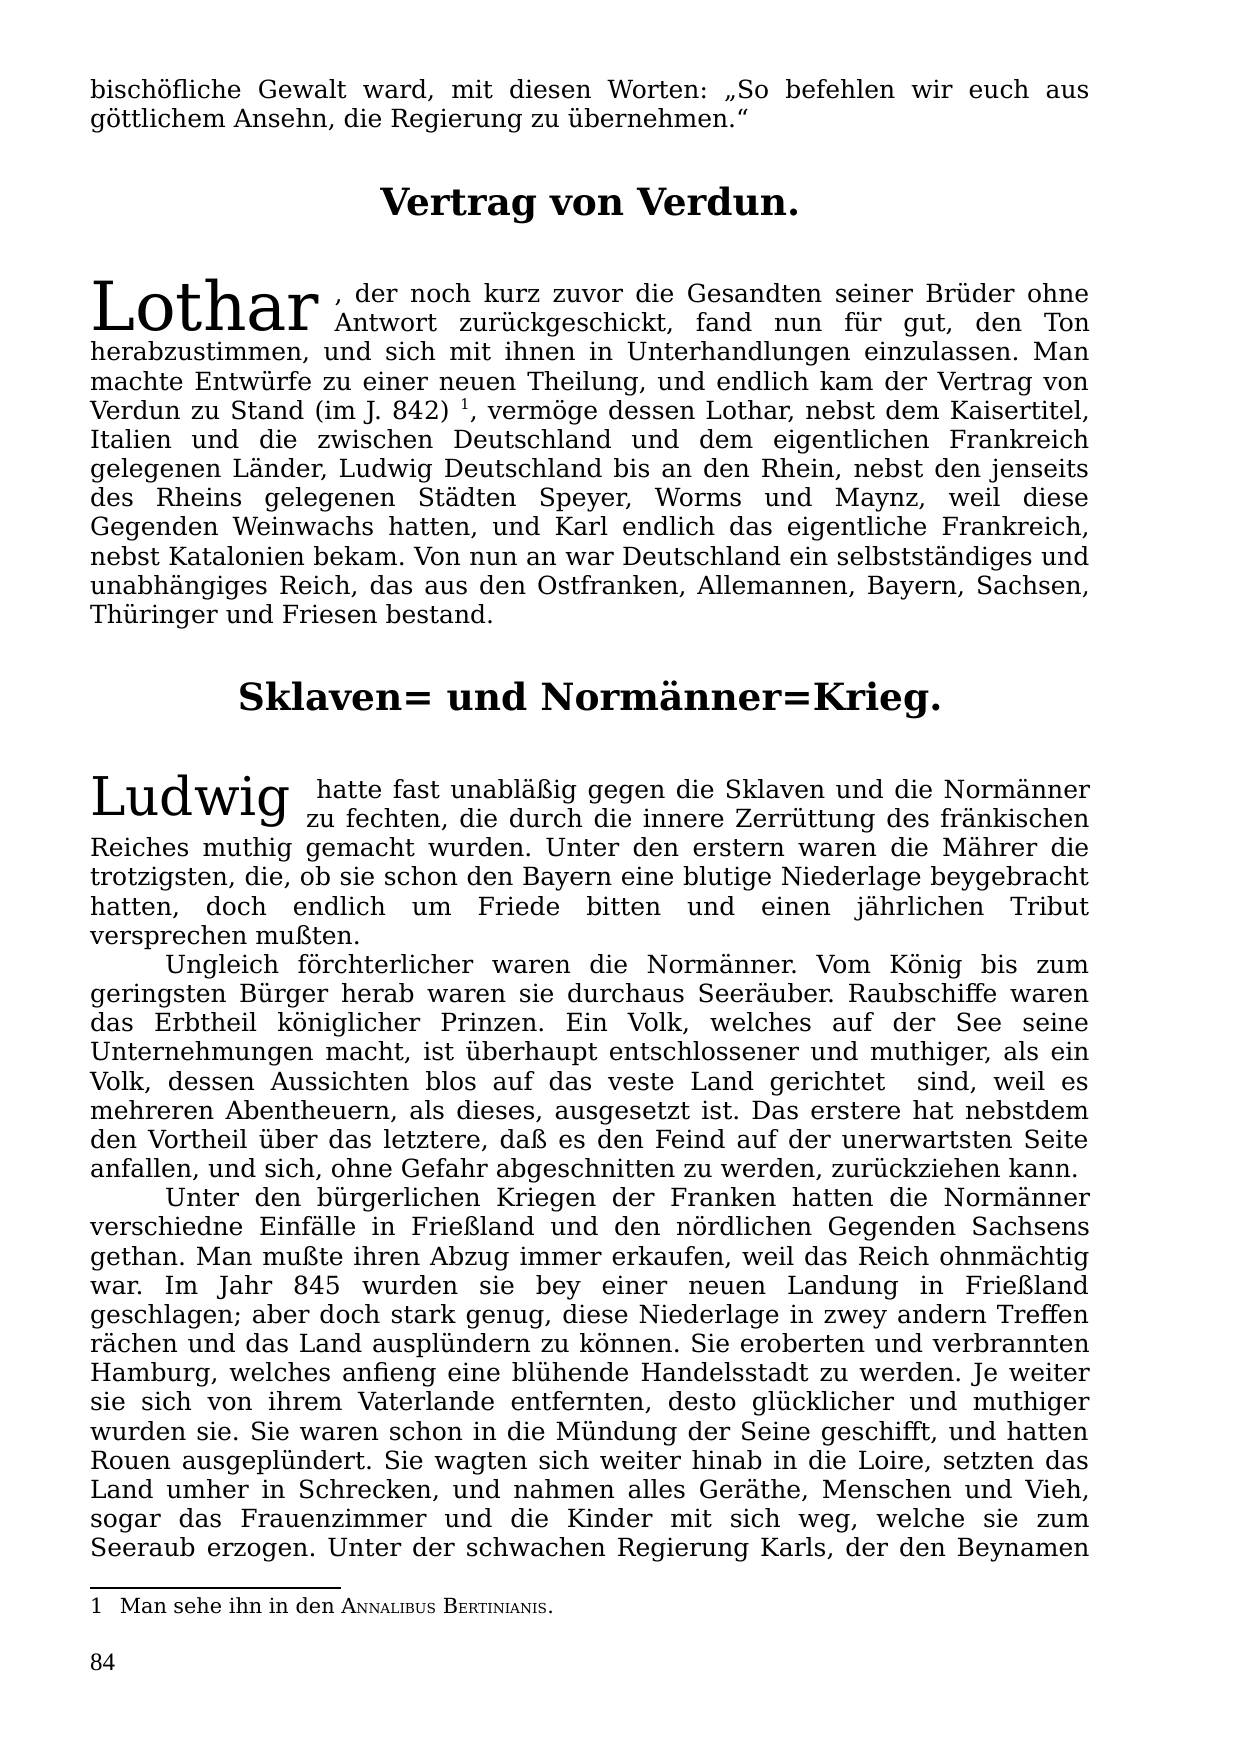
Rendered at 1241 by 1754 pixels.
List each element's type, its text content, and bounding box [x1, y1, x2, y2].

text Sklaven= und Normänner=Krieg. [90, 658, 1091, 719]
text Ungleich förchterlicher waren die Normänner. Vom König bis zum geringsten Bürger herab waren sie durchaus Seeräuber. Raubschiffe waren das Erbtheil königlicher Prinzen. Ein Volk, welches auf der See seine Unternehmungen macht, ist überhaupt entschlossener und muthiger, als ein Volk, dessen Aussichten blos auf das veste Land gerichtet sind, weil es mehreren Abentheuern, als dieses, ausgesetzt ist. Das erstere hat nebstdem den Vortheil über das letztere, daß es den Feind auf der unerwartsten Seite anfallen, und sich, ohne Gefahr abgeschnitten zu werden, zurückziehen kann. [90, 950, 1091, 1183]
text Man sehe ihn in den Annalibus Bertinianis. [90, 1594, 1091, 1618]
text Vertrag von Verdun. [90, 162, 1091, 224]
text Lothar, der noch kurz zuvor die Gesandten seiner Brüder ohne Antwort zurückgeschickt, fand nun für gut, den Ton herabzustimmen, und sich mit ihnen in Unterhandlungen einzulassen. Man machte Entwürfe zu einer neuen Theilung, und endlich kam der Vertrag von Verdun zu Stand (im J. 842) , vermöge dessen Lothar, nebst dem Kaisertitel, Italien und die zwischen Deutschland und dem eigentlichen Frankreich gelegenen Länder, Ludwig Deutschland bis an den Rhein, nebst den jenseits des Rheins gelegenen Städten Speyer, Worms und Maynz, weil diese Gegenden Weinwachs hatten, und Karl endlich das eigentliche Frankreich, nebst Katalonien bekam. Von nun an war Deutschland ein selbstständiges und unabhängiges Reich, das aus den Ostfranken, Allemannen, Bayern, Sachsen, Thüringer und Friesen bestand. [90, 279, 1091, 629]
text Unter den bürgerlichen Kriegen der Franken hatten die Normänner verschiedne Einfälle in Frießland und den nördlichen Gegenden Sachsens gethan. Man mußte ihren Abzug immer erkaufen, weil das Reich ohnmächtig war. Im Jahr 845 wurden sie bey einer neuen Landung in Frießland geschlagen; aber doch stark genug, diese Niederlage in zwey andern Treffen rächen und das Land ausplündern zu können. Sie eroberten und verbrannten Hamburg, welches anfieng eine blühende Handelsstadt zu werden. Je weiter sie sich von ihrem Vaterlande entfernten, desto glücklicher und muthiger wurden sie. Sie waren schon in die Mündung der Seine geschifft, und hatten Rouen ausgeplündert. Sie wagten sich weiter hinab in die Loire, setzten das Land umher in Schrecken, und nahmen alles Geräthe, Menschen und Vieh, sogar das Frauenzimmer und die Kinder mit sich weg, welche sie zum Seeraub erzogen. Unter der schwachen Regierung Karls, der den Beynamen [90, 1183, 1091, 1562]
text Ludwig hatte fast unabläßig gegen die Sklaven und die Normänner zu fechten, die durch die innere Zerrüttung des fränkischen Reiches muthig gemacht wurden. Unter den erstern waren die Mährer die trotzigsten, die, ob sie schon den Bayern eine blutige Niederlage beygebracht hatten, doch endlich um Friede bitten und einen jährlichen Tribut versprechen mußten. [90, 775, 1091, 950]
text bischöfliche Gewalt ward, mit diesen Worten: „So befehlen wir euch aus göttlichem Ansehn, die Regierung zu übernehmen.“ [90, 75, 1091, 133]
